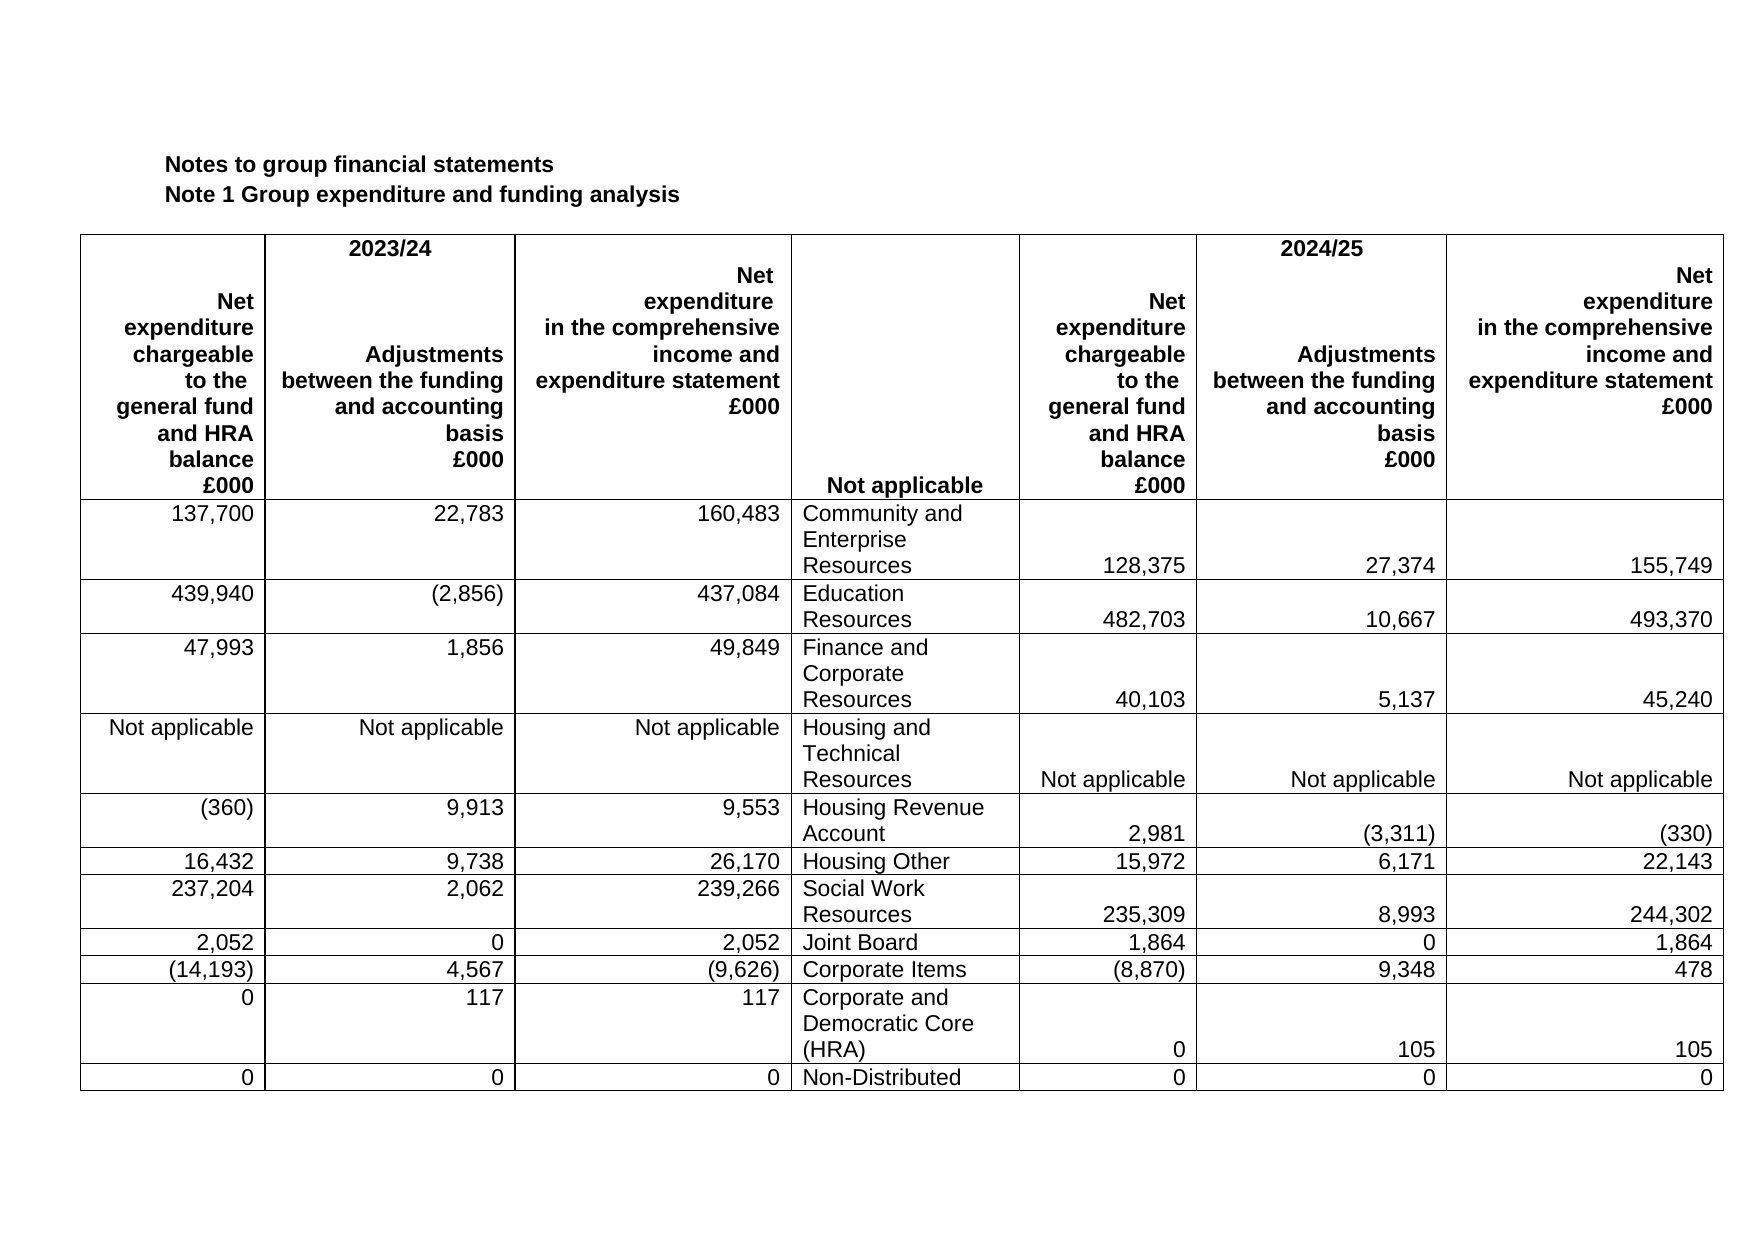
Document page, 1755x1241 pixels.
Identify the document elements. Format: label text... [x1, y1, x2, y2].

table_cell Not applicable [1020, 714, 1196, 793]
table_cell 9,738 [266, 848, 514, 874]
table_cell (330) [1447, 794, 1723, 847]
table_cell 10,667 [1197, 580, 1446, 633]
table_cell 439,940 [81, 580, 264, 633]
table_cell (2,856) [266, 580, 514, 633]
table_cell 2,062 [266, 875, 514, 928]
table_cell 0 [1197, 929, 1446, 955]
table_cell 6,171 [1197, 848, 1446, 874]
table_cell Non-Distributed [792, 1064, 1019, 1090]
table_cell 137,700 [81, 500, 264, 579]
table_cell 235,309 [1020, 875, 1196, 928]
table_header Net expenditure in the comprehensive income and expenditure statement £000 [1447, 235, 1723, 499]
table_cell 40,103 [1020, 634, 1196, 713]
table_cell Education Resources [792, 580, 1019, 633]
table_cell 2,052 [81, 929, 264, 955]
table_header 2023/24 Adjustments between the funding and accounting basis £000 [266, 235, 514, 499]
table_cell 0 [266, 1064, 514, 1090]
table_cell Social Work Resources [792, 875, 1019, 928]
table_cell 437,084 [516, 580, 791, 633]
table_header Not applicable [792, 235, 1019, 499]
table_cell Community and Enterprise Resources [792, 500, 1019, 579]
table_cell Corporate Items [792, 956, 1019, 982]
table_header Net expenditure chargeable to the general fund and HRA balance £000 [1020, 235, 1196, 499]
table_cell Housing Other [792, 848, 1019, 874]
table_cell 9,553 [516, 794, 791, 847]
table_cell 0 [1197, 1064, 1446, 1090]
table_cell 117 [266, 984, 514, 1063]
table_cell (3,311) [1197, 794, 1446, 847]
table_cell 5,137 [1197, 634, 1446, 713]
table_cell Not applicable [1447, 714, 1723, 793]
table_cell 237,204 [81, 875, 264, 928]
table_cell 239,266 [516, 875, 791, 928]
table_cell 4,567 [266, 956, 514, 982]
subtitle Notes to group financial statements [164, 151, 1725, 177]
table_cell 493,370 [1447, 580, 1723, 633]
table_cell Housing and Technical Resources [792, 714, 1019, 793]
table_cell 0 [81, 1064, 264, 1090]
table_cell 27,374 [1197, 500, 1446, 579]
table_cell 47,993 [81, 634, 264, 713]
table_cell Joint Board [792, 929, 1019, 955]
table_cell 105 [1197, 984, 1446, 1063]
table_cell 155,749 [1447, 500, 1723, 579]
table_cell 8,993 [1197, 875, 1446, 928]
table_cell 160,483 [516, 500, 791, 579]
table_cell 26,170 [516, 848, 791, 874]
table_cell (360) [81, 794, 264, 847]
table_header Net expenditure in the comprehensive income and expenditure statement £000 [516, 235, 791, 499]
table_cell Finance and Corporate Resources [792, 634, 1019, 713]
table_header 2024/25 Adjustments between the funding and accounting basis £000 [1197, 235, 1446, 499]
table_cell 0 [1020, 1064, 1196, 1090]
table_cell Not applicable [266, 714, 514, 793]
table_cell (8,870) [1020, 956, 1196, 982]
table_cell 0 [1447, 1064, 1723, 1090]
table_cell 1,864 [1020, 929, 1196, 955]
table_cell 1,864 [1447, 929, 1723, 955]
table_cell Not applicable [81, 714, 264, 793]
table_cell 244,302 [1447, 875, 1723, 928]
table_header Net expenditure chargeable to the general fund and HRA balance £000 [81, 235, 264, 499]
table_cell Housing Revenue Account [792, 794, 1019, 847]
table_cell 49,849 [516, 634, 791, 713]
table_cell (14,193) [81, 956, 264, 982]
subtitle Note 1 Group expenditure and funding analysis [164, 181, 1725, 234]
table_cell 0 [1020, 984, 1196, 1063]
table_cell 9,913 [266, 794, 514, 847]
table_cell 15,972 [1020, 848, 1196, 874]
table_cell 0 [266, 929, 514, 955]
table_cell 2,052 [516, 929, 791, 955]
table_cell Corporate and Democratic Core (HRA) [792, 984, 1019, 1063]
table_cell 2,981 [1020, 794, 1196, 847]
table_cell 105 [1447, 984, 1723, 1063]
table_cell Not applicable [1197, 714, 1446, 793]
table_cell 45,240 [1447, 634, 1723, 713]
table_cell 16,432 [81, 848, 264, 874]
table_cell (9,626) [516, 956, 791, 982]
table_cell 117 [516, 984, 791, 1063]
table_cell 22,783 [266, 500, 514, 579]
table_cell 128,375 [1020, 500, 1196, 579]
table_cell 0 [81, 984, 264, 1063]
table_cell 482,703 [1020, 580, 1196, 633]
table_cell 22,143 [1447, 848, 1723, 874]
table_cell 478 [1447, 956, 1723, 982]
table_cell 0 [516, 1064, 791, 1090]
table_cell Not applicable [516, 714, 791, 793]
table_cell 9,348 [1197, 956, 1446, 982]
table_cell 1,856 [266, 634, 514, 713]
